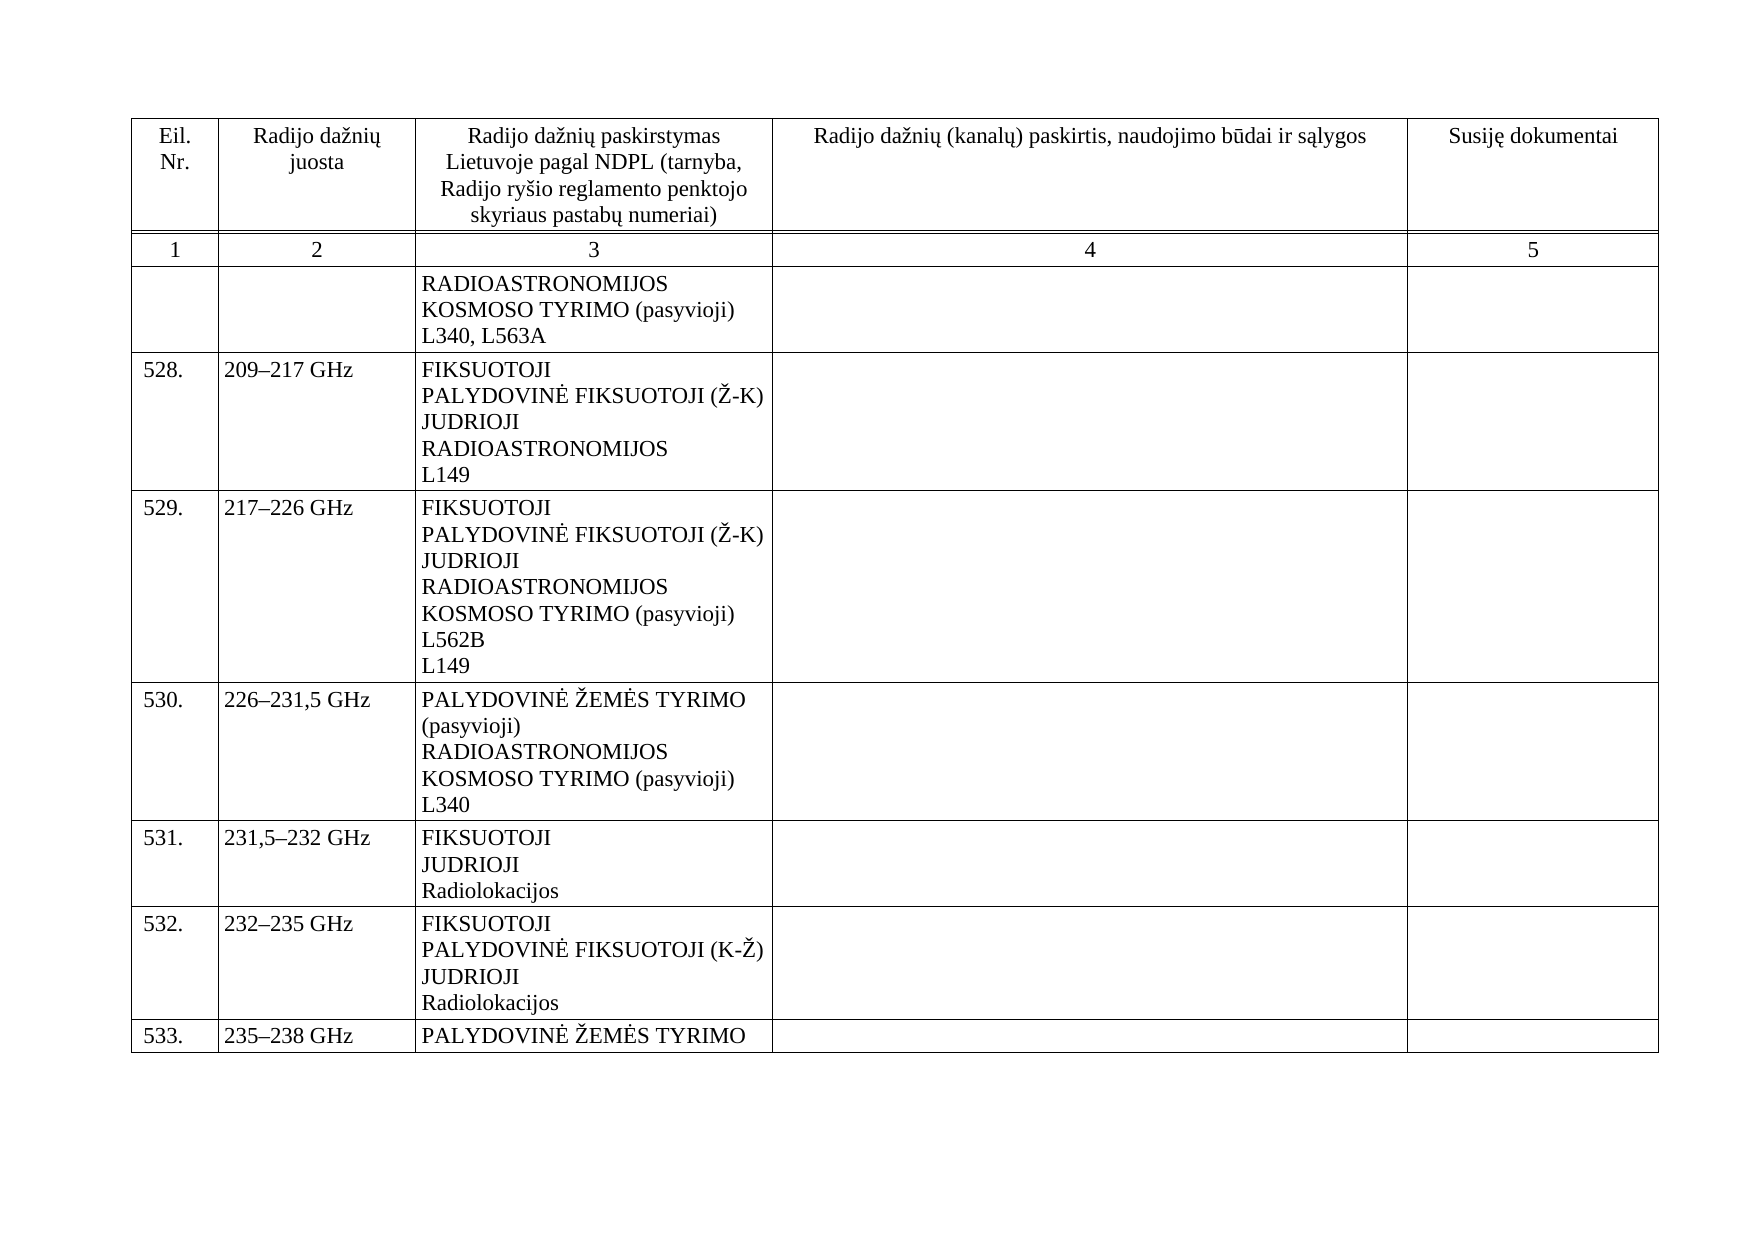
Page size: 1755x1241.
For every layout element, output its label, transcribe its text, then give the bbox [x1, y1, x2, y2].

table_cell PALYDOVINĖ ŽEMĖS TYRIMO (pasyvioji) RADIOASTRONOMIJOS KOSMOSO TYRIMO (pasyvioji) L340 [416, 683, 772, 820]
table_cell [1408, 683, 1658, 820]
table_cell 3 [416, 234, 772, 266]
table_cell 528. [132, 353, 218, 490]
table_cell 226–231,5 GHz [219, 683, 415, 820]
table_cell 533. [132, 1020, 218, 1052]
table_cell 235–238 GHz [219, 1020, 415, 1052]
table_cell [132, 267, 218, 352]
table_cell 1 [132, 234, 218, 266]
table_cell [1408, 907, 1658, 1018]
table_cell [773, 353, 1407, 490]
table_header Susiję dokumentai [1408, 119, 1658, 230]
table_cell [773, 1020, 1407, 1052]
table_cell [773, 267, 1407, 352]
table_cell 531. [132, 821, 218, 906]
table_cell [773, 683, 1407, 820]
table_cell 232–235 GHz [219, 907, 415, 1018]
table_header Eil. Nr. [132, 119, 218, 230]
table_cell 217–226 GHz [219, 491, 415, 682]
table_cell FIKSUOTOJI PALYDOVINĖ FIKSUOTOJI (K-Ž) JUDRIOJI Radiolokacijos [416, 907, 772, 1018]
table_cell 5 [1408, 234, 1658, 266]
table_cell [1408, 1020, 1658, 1052]
table_cell 231,5–232 GHz [219, 821, 415, 906]
table_cell RADIOASTRONOMIJOS KOSMOSO TYRIMO (pasyvioji) L340, L563A [416, 267, 772, 352]
table_cell 529. [132, 491, 218, 682]
table_cell [773, 491, 1407, 682]
table_cell FIKSUOTOJI JUDRIOJI Radiolokacijos [416, 821, 772, 906]
table_cell [1408, 267, 1658, 352]
table_cell [1408, 353, 1658, 490]
table_cell 2 [219, 234, 415, 266]
table_cell 209–217 GHz [219, 353, 415, 490]
table_cell [773, 821, 1407, 906]
table_cell 530. [132, 683, 218, 820]
table_cell [1408, 491, 1658, 682]
table_cell [219, 267, 415, 352]
table_cell FIKSUOTOJI PALYDOVINĖ FIKSUOTOJI (Ž-K) JUDRIOJI RADIOASTRONOMIJOS L149 [416, 353, 772, 490]
table_header Radijo dažnių paskirstymas Lietuvoje pagal NDPL (tarnyba, Radijo ryšio reglamento penktojo skyriaus pastabų numeriai) [416, 119, 772, 230]
table_cell 532. [132, 907, 218, 1018]
table_cell 4 [773, 234, 1407, 266]
table_header Radijo dažnių juosta [219, 119, 415, 230]
table_cell [773, 907, 1407, 1018]
table_header Radijo dažnių (kanalų) paskirtis, naudojimo būdai ir sąlygos [773, 119, 1407, 230]
table_cell [1408, 821, 1658, 906]
table_cell FIKSUOTOJI PALYDOVINĖ FIKSUOTOJI (Ž-K) JUDRIOJI RADIOASTRONOMIJOS KOSMOSO TYRIMO (pasyvioji) L562B L149 [416, 491, 772, 682]
table_cell PALYDOVINĖ ŽEMĖS TYRIMO [416, 1020, 772, 1052]
